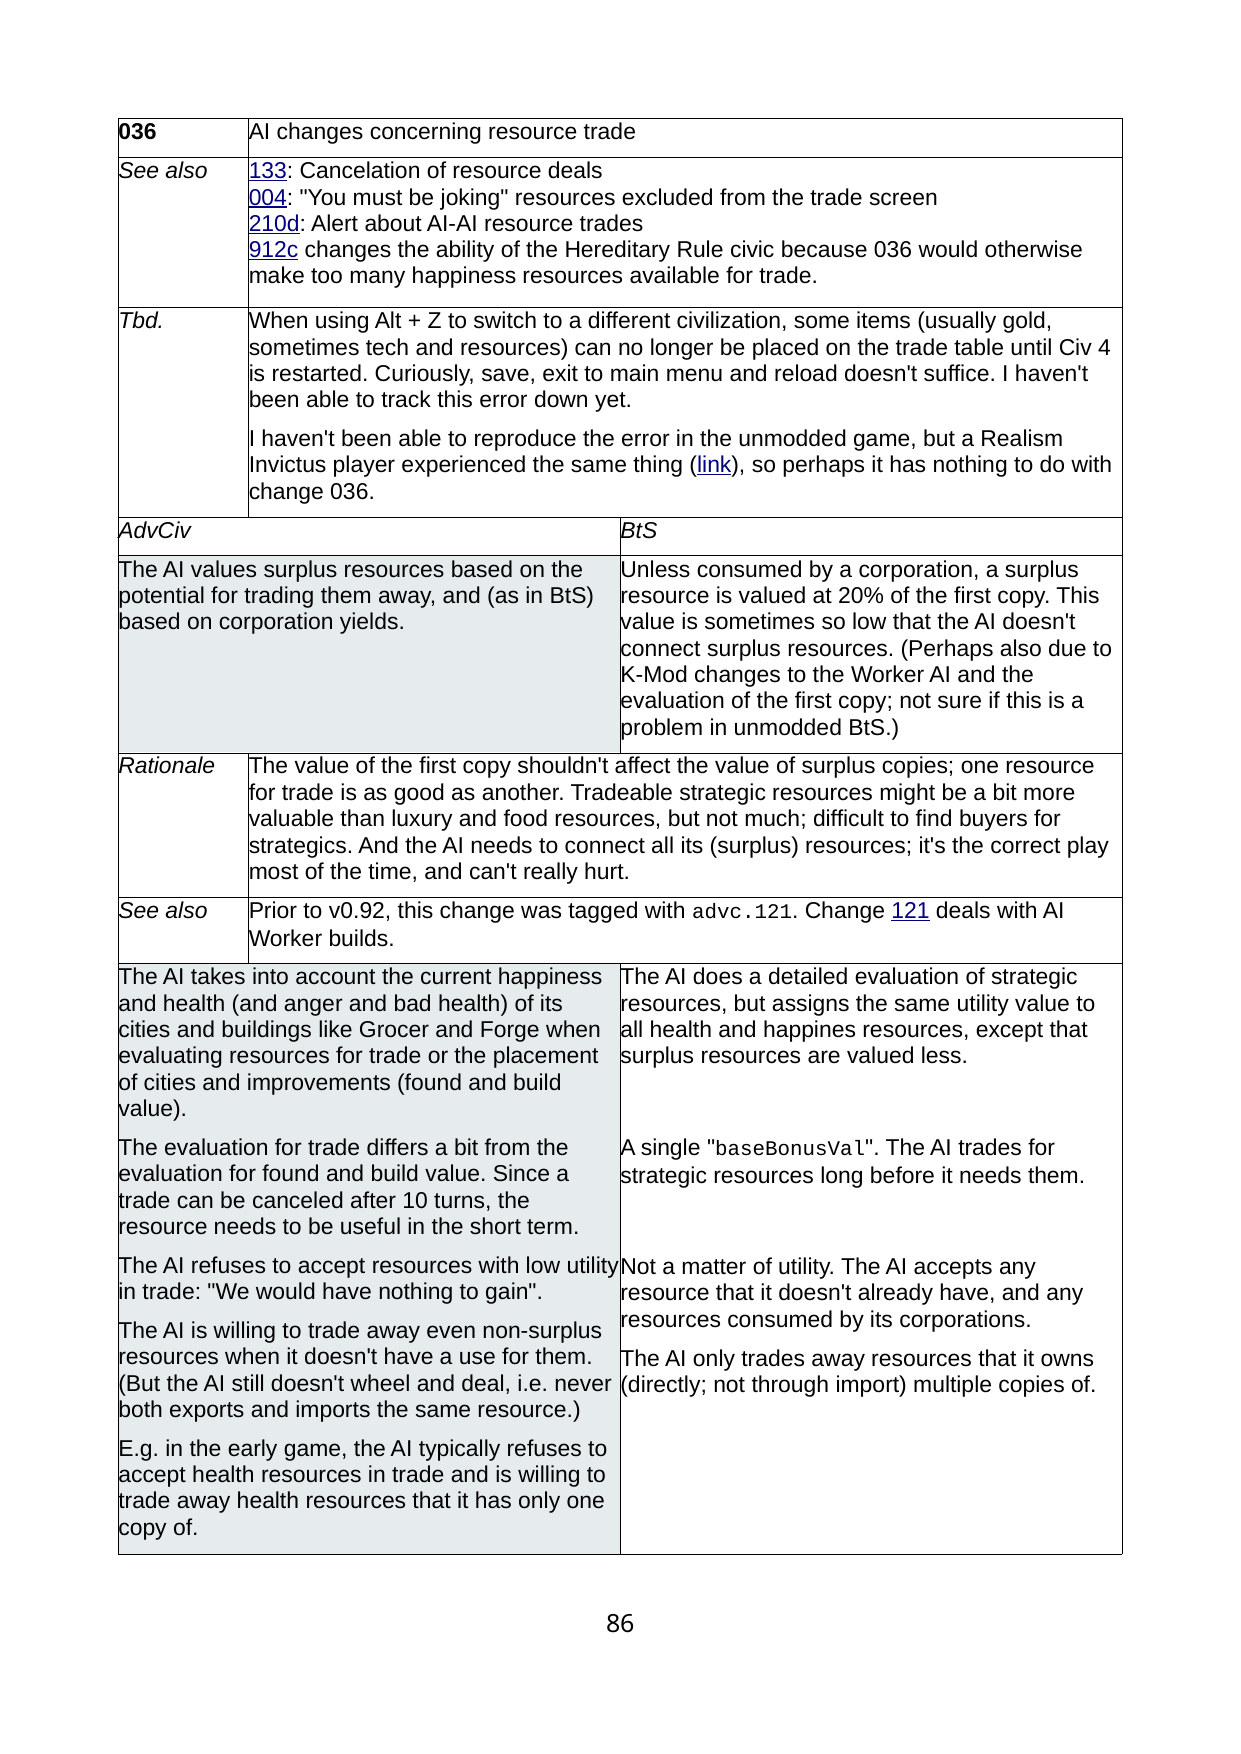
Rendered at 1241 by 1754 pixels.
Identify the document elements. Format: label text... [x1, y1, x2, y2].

table_cell Rationale [119, 754, 248, 897]
table_cell The value of the first copy shouldn't affect the value of surplus copies; one resource for trade is as good as another. Tradeable strategic resources might be a bit more valuable than luxury and food resources, but not much; difficult to find buyers for strategics. And the AI needs to connect all its (surplus) resources; it's the correct play most of the time, and can't really hurt. [249, 754, 1122, 897]
table_cell Tbd. [119, 308, 248, 517]
table_cell BtS [621, 518, 1122, 555]
table_cell AdvCiv [119, 518, 620, 555]
table_cell Prior to v0.92, this change was tagged with advc.121. Change 121 deals with AI Worker builds. [249, 898, 1122, 963]
table_cell When using Alt + Z to switch to a different civilization, some items (usually gold, sometimes tech and resources) can no longer be placed on the trade table until Civ 4 is restarted. Curiously, save, exit to main menu and reload doesn't suffice. I haven't been able to track this error down yet. I haven't been able to reproduce the error in the unmodded game, but a Realism Invictus player experienced the same thing (link), so perhaps it has nothing to do with change 036. [249, 308, 1122, 517]
table_cell The AI does a detailed evaluation of strategic resources, but assigns the same utility value to all health and happines resources, except that surplus resources are valued less. A single "baseBonusVal". The AI trades for strategic resources long before it needs them. Not a matter of utility. The AI accepts any resource that it doesn't already have, and any resources consumed by its corporations. The AI only trades away resources that it owns (directly; not through import) multiple copies of. [621, 964, 1122, 1554]
table_header 036 [119, 119, 248, 157]
table_cell See also [119, 898, 248, 963]
table_cell The AI takes into account the current happiness and health (and anger and bad health) of its cities and buildings like Grocer and Forge when evaluating resources for trade or the placement of cities and improvements (found and build value). The evaluation for trade differs a bit from the evaluation for found and build value. Since a trade can be canceled after 10 turns, the resource needs to be useful in the short term. The AI refuses to accept resources with low utility in trade: "We would have nothing to gain". The AI is willing to trade away even non-surplus resources when it doesn't have a use for them. (But the AI still doesn't wheel and deal, i.e. never both exports and imports the same resource.) E.g. in the early game, the AI typically refuses to accept health resources in trade and is willing to trade away health resources that it has only one copy of. [119, 964, 620, 1554]
table_header AI changes concerning resource trade [249, 119, 1122, 157]
table_cell Unless consumed by a corporation, a surplus resource is valued at 20% of the first copy. This value is sometimes so low that the AI doesn't connect surplus resources. (Perhaps also due to K-Mod changes to the Worker AI and the evaluation of the first copy; not sure if this is a problem in unmodded BtS.) [621, 556, 1122, 752]
table_cell The AI values surplus resources based on the potential for trading them away, and (as in BtS) based on corporation yields. [119, 556, 620, 752]
table_cell See also [119, 158, 248, 307]
table_cell 133: Cancelation of resource deals 004: "You must be joking" resources excluded from the trade screen 210d: Alert about AI-AI resource trades 912c changes the ability of the Hereditary Rule civic because 036 would otherwise make too many happiness resources available for trade. [249, 158, 1122, 307]
